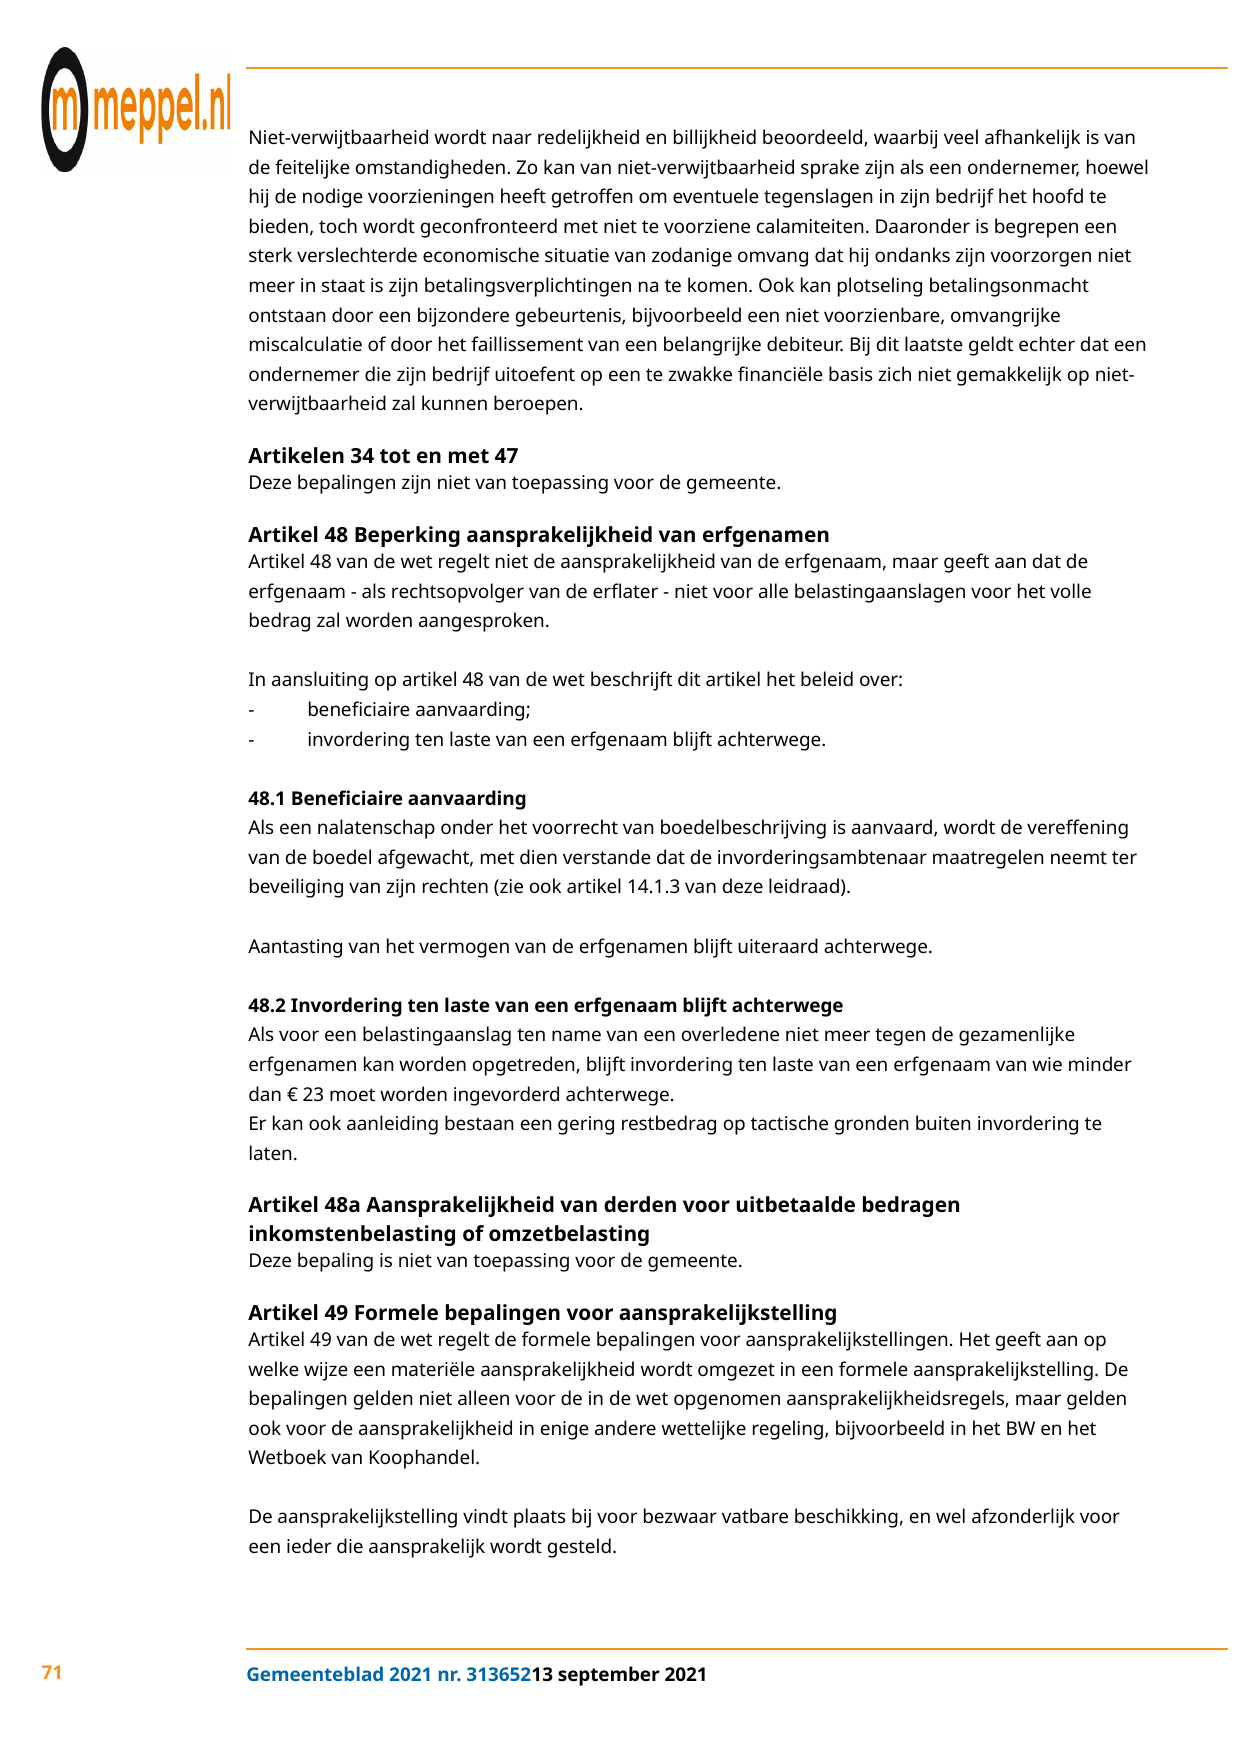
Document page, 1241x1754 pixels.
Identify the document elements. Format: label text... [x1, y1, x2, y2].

text Niet-verwijtbaarheid wordt naar redelijkheid en billijkheid beoordeeld, waarbij veel afhankelijk is van de feitelijke omstandigheden. Zo kan van niet-verwijtbaarheid sprake zijn als een ondernemer, hoewel hij de nodige voorzieningen heeft getroffen om eventuele tegenslagen in zijn bedrijf het hoofd te bieden, toch wordt geconfronteerd met niet te voorziene calamiteiten. Daaronder is begrepen een sterk verslechterde economische situatie van zodanige omvang dat hij ondanks zijn voorzorgen niet meer in staat is zijn betalingsverplichtingen na te komen. Ook kan plotseling betalingsonmacht ontstaan door een bijzondere gebeurtenis, bijvoorbeeld een niet voorzienbare, omvangrijke miscalculatie of door het faillissement van een belangrijke debiteur. Bij dit laatste geldt echter dat een ondernemer die zijn bedrijf uitoefent op een te zwakke financiële basis zich niet gemakkelijk op niet-verwijtbaarheid zal kunnen beroepen. [248, 124, 1152, 416]
text Als voor een belastingaanslag ten name van een overledene niet meer tegen de gezamenlijke erfgenamen kan worden opgetreden, blijft invordering ten laste van een erfgenaam van wie minder dan € 23 moet worden ingevorderd achterwege. [248, 1022, 1152, 1107]
text Artikel 49 Formele bepalingen voor aansprakelijkstelling [248, 1298, 1152, 1326]
text Artikelen 34 tot en met 47 [248, 441, 1152, 469]
picture [41, 47, 231, 172]
list invordering ten laste van een erfgenaam blijft achterwege. [248, 726, 1152, 752]
text Artikel 48a Aansprakelijkheid van derden voor uitbetaalde bedragen inkomstenbelasting of omzetbelasting [248, 1190, 1152, 1247]
text 48.2 Invordering ten laste van een erfgenaam blijft achterwege [248, 992, 1152, 1018]
text De aansprakelijkstelling vindt plaats bij voor bezwaar vatbare beschikking, en wel afzonderlijk voor een ieder die aansprakelijk wordt gesteld. [248, 1504, 1152, 1559]
text In aansluiting op artikel 48 van de wet beschrijft dit artikel het beleid over: [248, 667, 1152, 692]
text Er kan ook aanleiding bestaan een gering restbedrag op tactische gronden buiten invordering te laten. [248, 1110, 1152, 1166]
text Deze bepalingen zijn niet van toepassing voor de gemeente. [248, 469, 1152, 495]
text Als een nalatenschap onder het voorrecht van boedelbeschrijving is aanvaard, wordt de vereffening van de boedel afgewacht, met dien verstande dat de invorderingsambtenaar maatregelen neemt ter beveiliging van zijn rechten (zie ook artikel 14.1.3 van deze leidraad). [248, 814, 1152, 899]
text Artikel 49 van de wet regelt de formele bepalingen voor aansprakelijkstellingen. Het geeft aan op welke wijze een materiële aansprakelijkheid wordt omgezet in een formele aansprakelijkstelling. De bepalingen gelden niet alleen voor de in de wet opgenomen aansprakelijkheidsregels, maar gelden ook voor de aansprakelijkheid in enige andere wettelijke regeling, bijvoorbeeld in het BW en het Wetboek van Koophandel. [248, 1326, 1152, 1470]
text 48.1 Beneficiaire aanvaarding [248, 785, 1152, 811]
text Artikel 48 van de wet regelt niet de aansprakelijkheid van de erfgenaam, maar geeft aan dat de erfgenaam - als rechtsopvolger van de erflater - niet voor alle belastingaanslagen voor het volle bedrag zal worden aangesproken. [248, 548, 1152, 633]
list beneficiaire aanvaarding; [248, 696, 1152, 722]
text Deze bepaling is niet van toepassing voor de gemeente. [248, 1247, 1152, 1273]
text Artikel 48 Beperking aansprakelijkheid van erfgenamen [248, 520, 1152, 548]
text Aantasting van het vermogen van de erfgenamen blijft uiteraard achterwege. [248, 933, 1152, 959]
